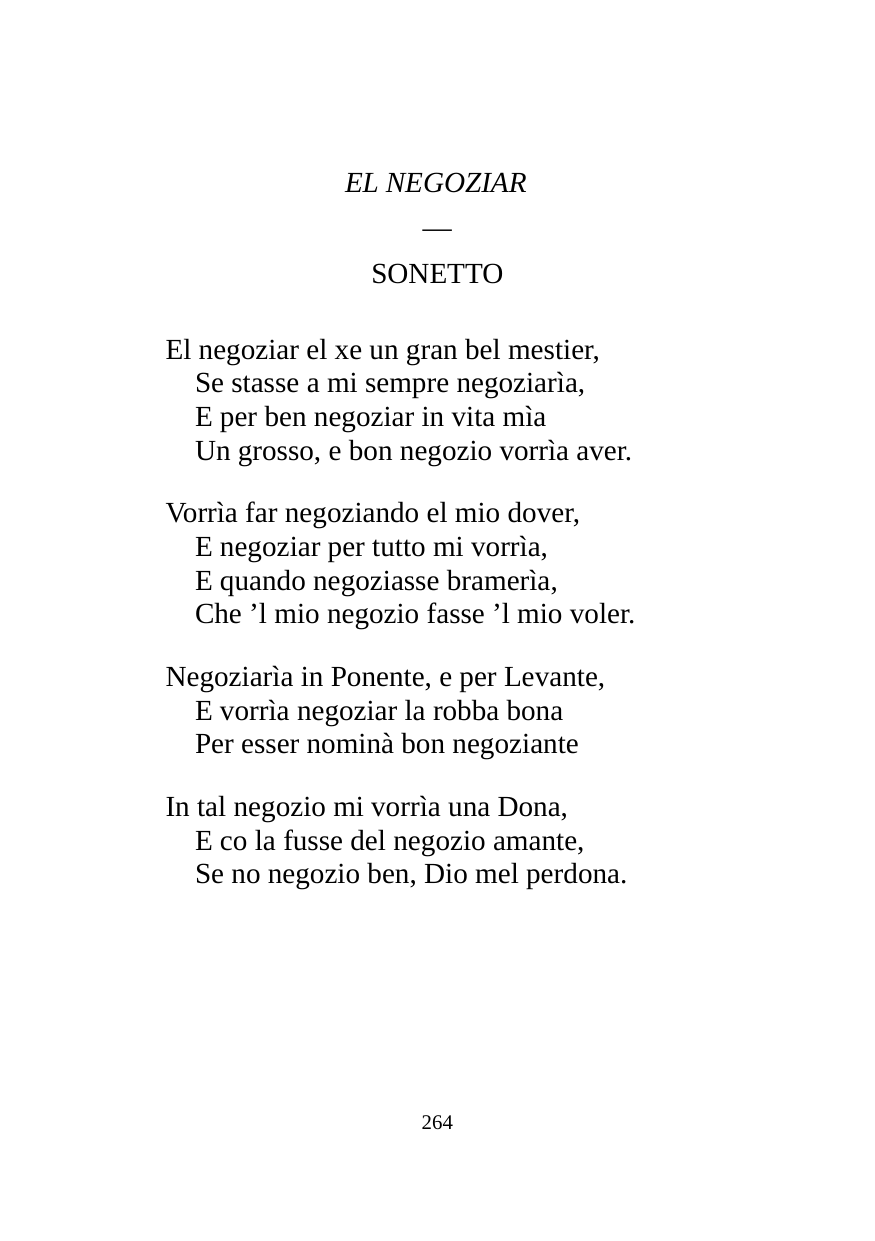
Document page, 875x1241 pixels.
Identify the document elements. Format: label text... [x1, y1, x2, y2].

text — [106, 211, 768, 244]
text SONETTO [106, 257, 768, 290]
text Negoziarìa in Ponente, e per Levante, E vorrìa negoziar la robba bona Per esser nominà bon negoziante [165, 659, 768, 760]
subtitle EL NEGOZIAR [106, 165, 768, 199]
text El negoziar el xe un gran bel mestier, Se stasse a mi sempre negoziarìa, E per ben negoziar in vita mìa Un grosso, e bon negozio vorrìa aver. [165, 332, 768, 466]
text Vorrìa far negoziando el mio dover, E negoziar per tutto mi vorrìa, E quando negoziasse bramerìa, Che ’l mio negozio fasse ’l mio voler. [165, 496, 768, 630]
text In tal negozio mi vorrìa una Dona, E co la fusse del negozio amante, Se no negozio ben, Dio mel perdona. [165, 789, 768, 890]
